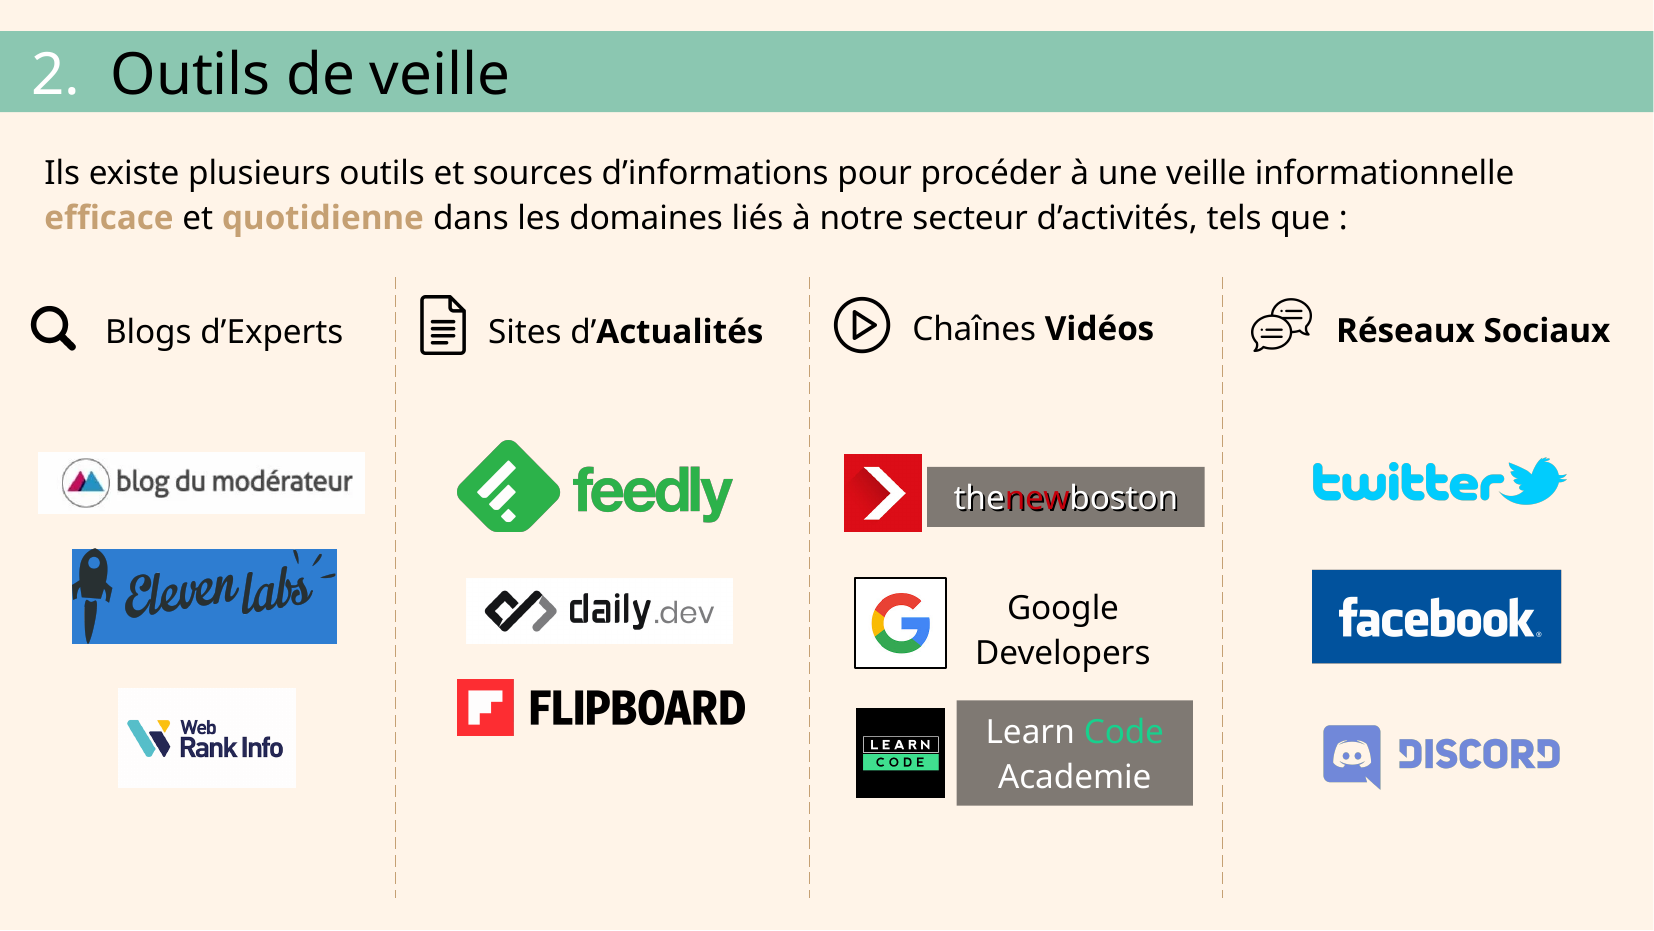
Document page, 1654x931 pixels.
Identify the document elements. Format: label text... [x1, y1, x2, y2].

text_box Réseaux Sociaux [1312, 305, 1636, 355]
picture [466, 578, 733, 644]
text_box Blogs d’Experts [76, 301, 373, 361]
picture [457, 440, 733, 532]
picture [844, 454, 922, 532]
picture [23, 298, 83, 358]
text_box thenewboston [927, 472, 1205, 522]
picture [413, 295, 473, 355]
text_box Google Developers [944, 584, 1182, 674]
picture [457, 679, 745, 736]
picture [1251, 295, 1312, 355]
text_box Ils existe plusieurs outils et sources d’informations pour procéder à une veille informationnelle efficace et quotidienne dans les domaines liés à notre secteur d’activités, tels que : [29, 141, 1625, 235]
picture [118, 688, 296, 788]
picture [832, 295, 892, 355]
text_box Learn Code Academie [956, 708, 1193, 798]
picture [1288, 408, 1595, 860]
picture [38, 452, 365, 514]
picture [856, 708, 945, 798]
text_box Chaînes Vidéos [892, 303, 1182, 353]
title 2. Outils de veille [0, 31, 1654, 113]
picture [72, 548, 337, 644]
text_box Sites d’Actualités [460, 301, 792, 361]
picture [856, 578, 945, 668]
